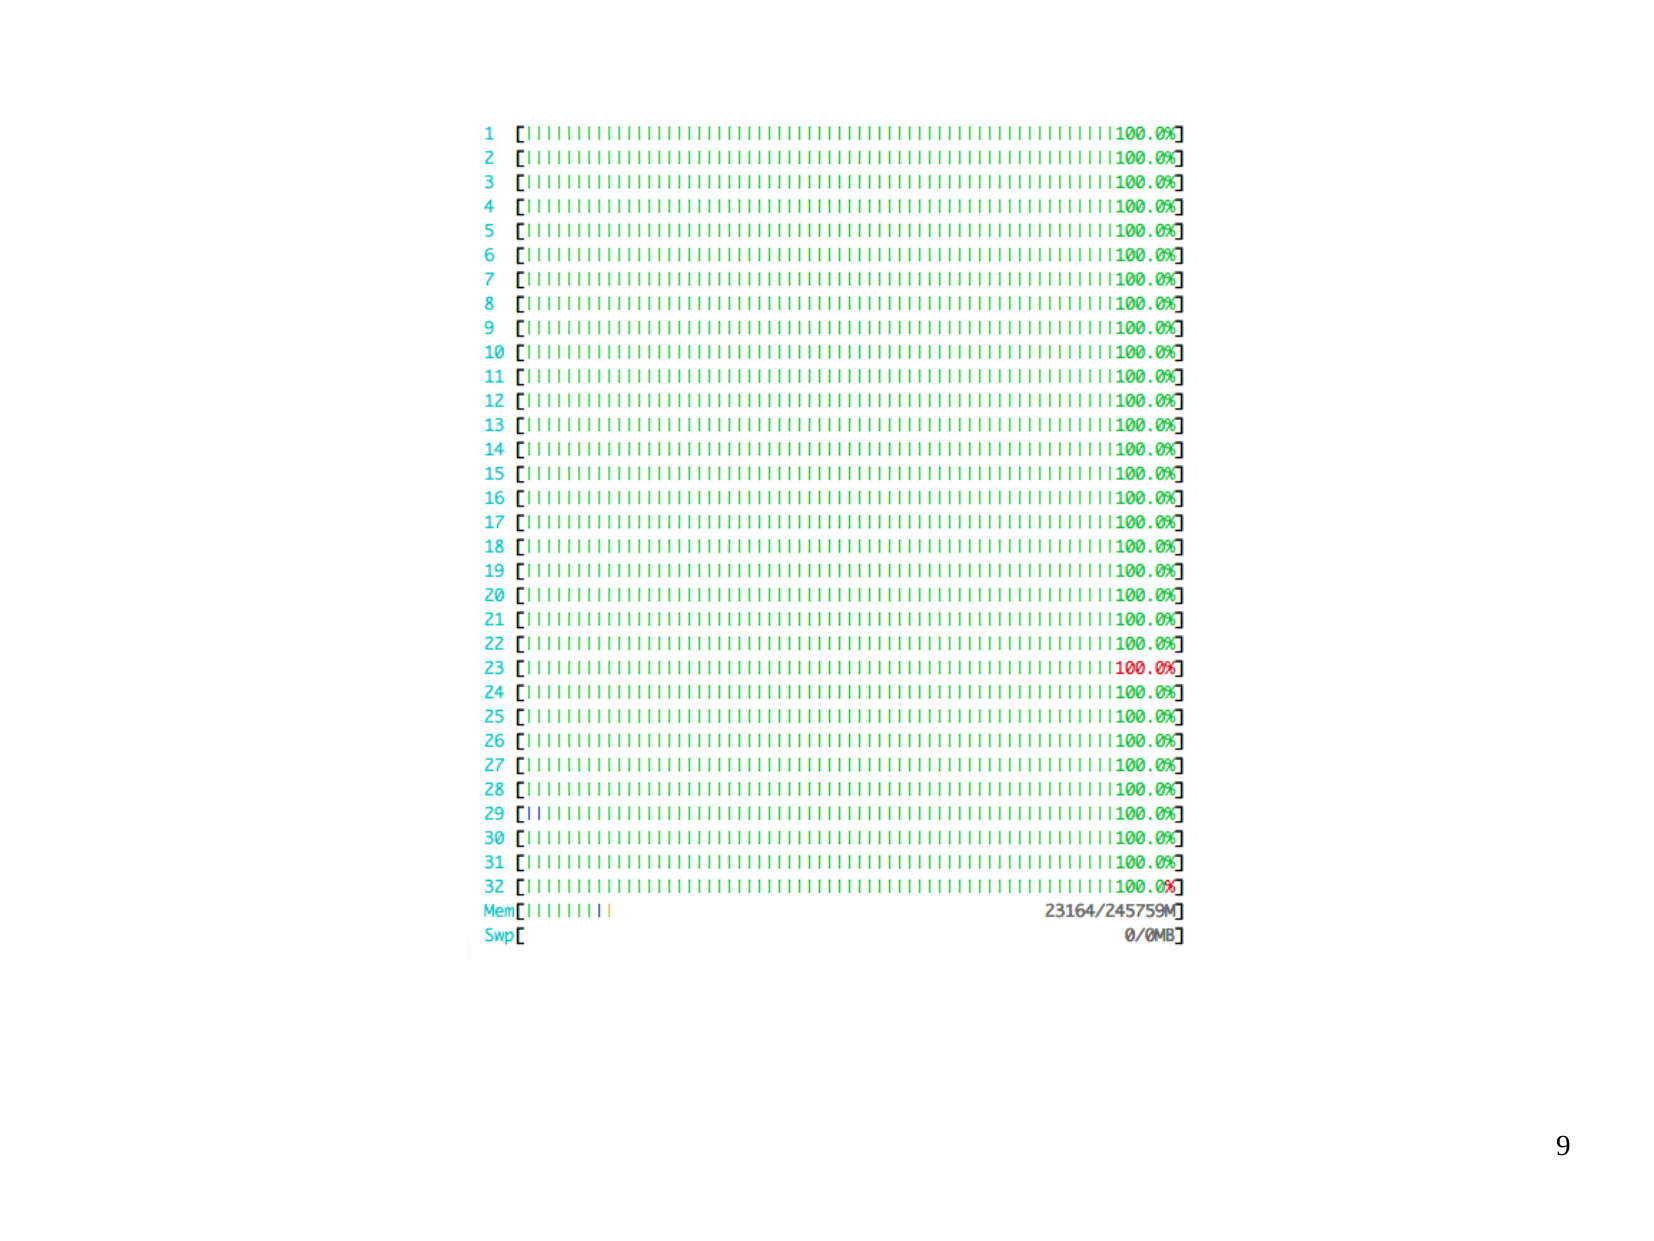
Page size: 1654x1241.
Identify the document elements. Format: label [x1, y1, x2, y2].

picture [467, 97, 1201, 961]
